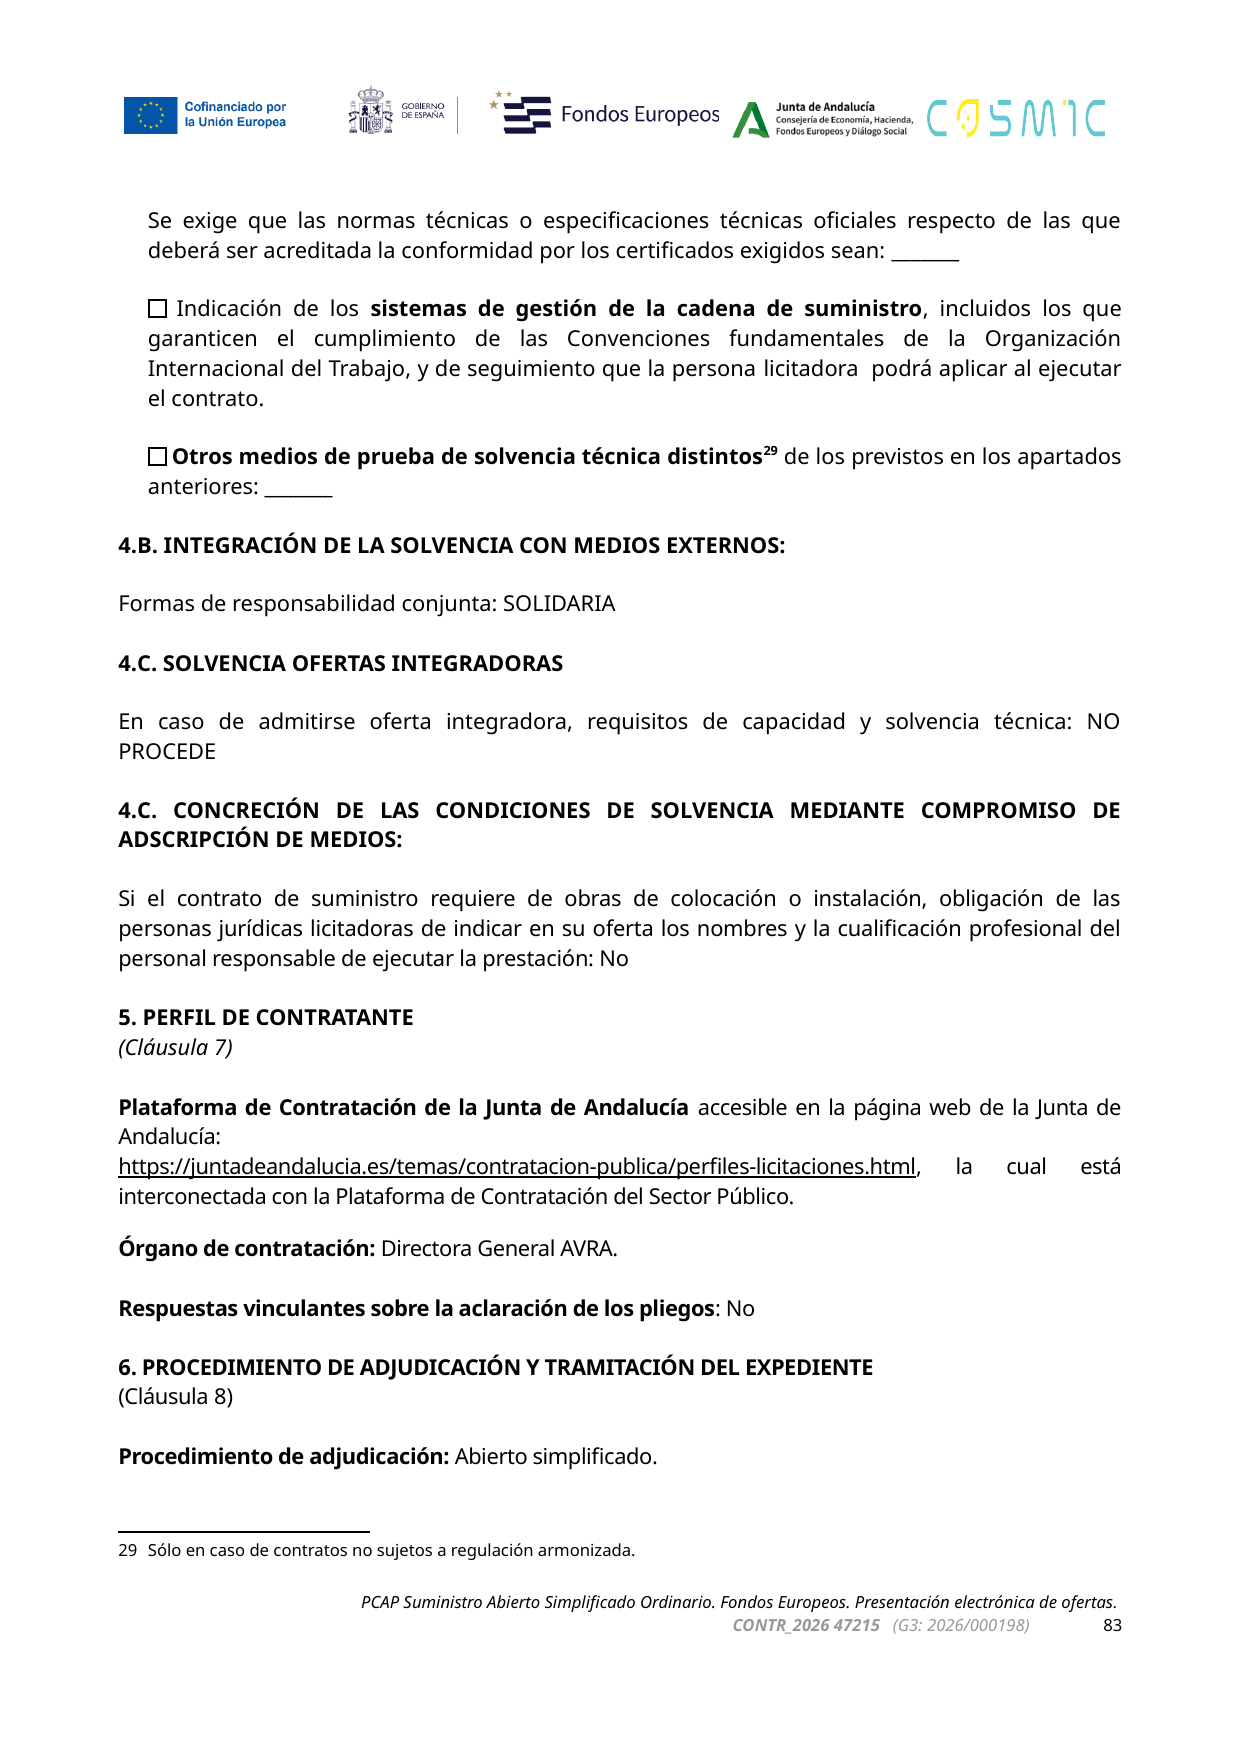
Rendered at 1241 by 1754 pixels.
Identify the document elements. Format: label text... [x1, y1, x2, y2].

text https://juntadeandalucia.es/temas/contratacion-publica/perfiles-licitaciones.html, la cual está interconectada con la Plataforma de Contratación del Sector Público. [118, 1151, 1122, 1211]
text Se exige que las normas técnicas o especificaciones técnicas oficiales respecto de las que deberá ser acreditada la conformidad por los certificados exigidos sean: _______ [148, 205, 1122, 265]
text Respuestas vinculantes sobre la aclaración de los pliegos: No [118, 1293, 1122, 1323]
text Sólo en caso de contratos no sujetos a regulación armonizada. [118, 1538, 1122, 1561]
text 5. PERFIL DE CONTRATANTE [118, 1002, 1122, 1032]
text Si el contrato de suministro requiere de obras de colocación o instalación, obligación de las personas jurídicas licitadoras de indicar en su oferta los nombres y la cualificación profesional del personal responsable de ejecutar la prestación: No [118, 883, 1122, 972]
text (Cláusula 8) [118, 1381, 1122, 1411]
text Formas de responsabilidad conjunta: SOLIDARIA [118, 588, 1122, 618]
text 4.C. CONCRECIÓN DE LAS CONDICIONES DE SOLVENCIA MEDIANTE COMPROMISO DE ADSCRIPCIÓN DE MEDIOS: [118, 795, 1122, 854]
picture [104, 69, 918, 142]
text Órgano de contratación: Directora General AVRA. [118, 1233, 1122, 1263]
text Plataforma de Contratación de la Junta de Andalucía accesible en la página web de la Junta de Andalucía: [118, 1092, 1122, 1151]
text 4.B. INTEGRACIÓN DE LA SOLVENCIA CON MEDIOS EXTERNOS: [118, 530, 1122, 559]
text Indicación de los sistemas de gestión de la cadena de suministro, incluidos los que garanticen el cumplimiento de las Convenciones fundamentales de la Organización Internacional del Trabajo, y de seguimiento que la persona licitadora podrá aplicar al ejecutar el contrato. [148, 293, 1122, 413]
text Procedimiento de adjudicación: Abierto simplificado. [118, 1441, 1122, 1471]
text Otros medios de prueba de solvencia técnica distintos de los previstos en los apartados anteriores: _______ [148, 441, 1122, 501]
text (Cláusula 7) [118, 1032, 1122, 1062]
picture [927, 99, 1105, 137]
text En caso de admitirse oferta integradora, requisitos de capacidad y solvencia técnica: NO PROCEDE [118, 706, 1122, 766]
text 6. PROCEDIMIENTO DE ADJUDICACIÓN Y TRAMITACIÓN DEL EXPEDIENTE [118, 1352, 1122, 1381]
text 4.C. SOLVENCIA OFERTAS INTEGRADORAS [118, 648, 1122, 678]
